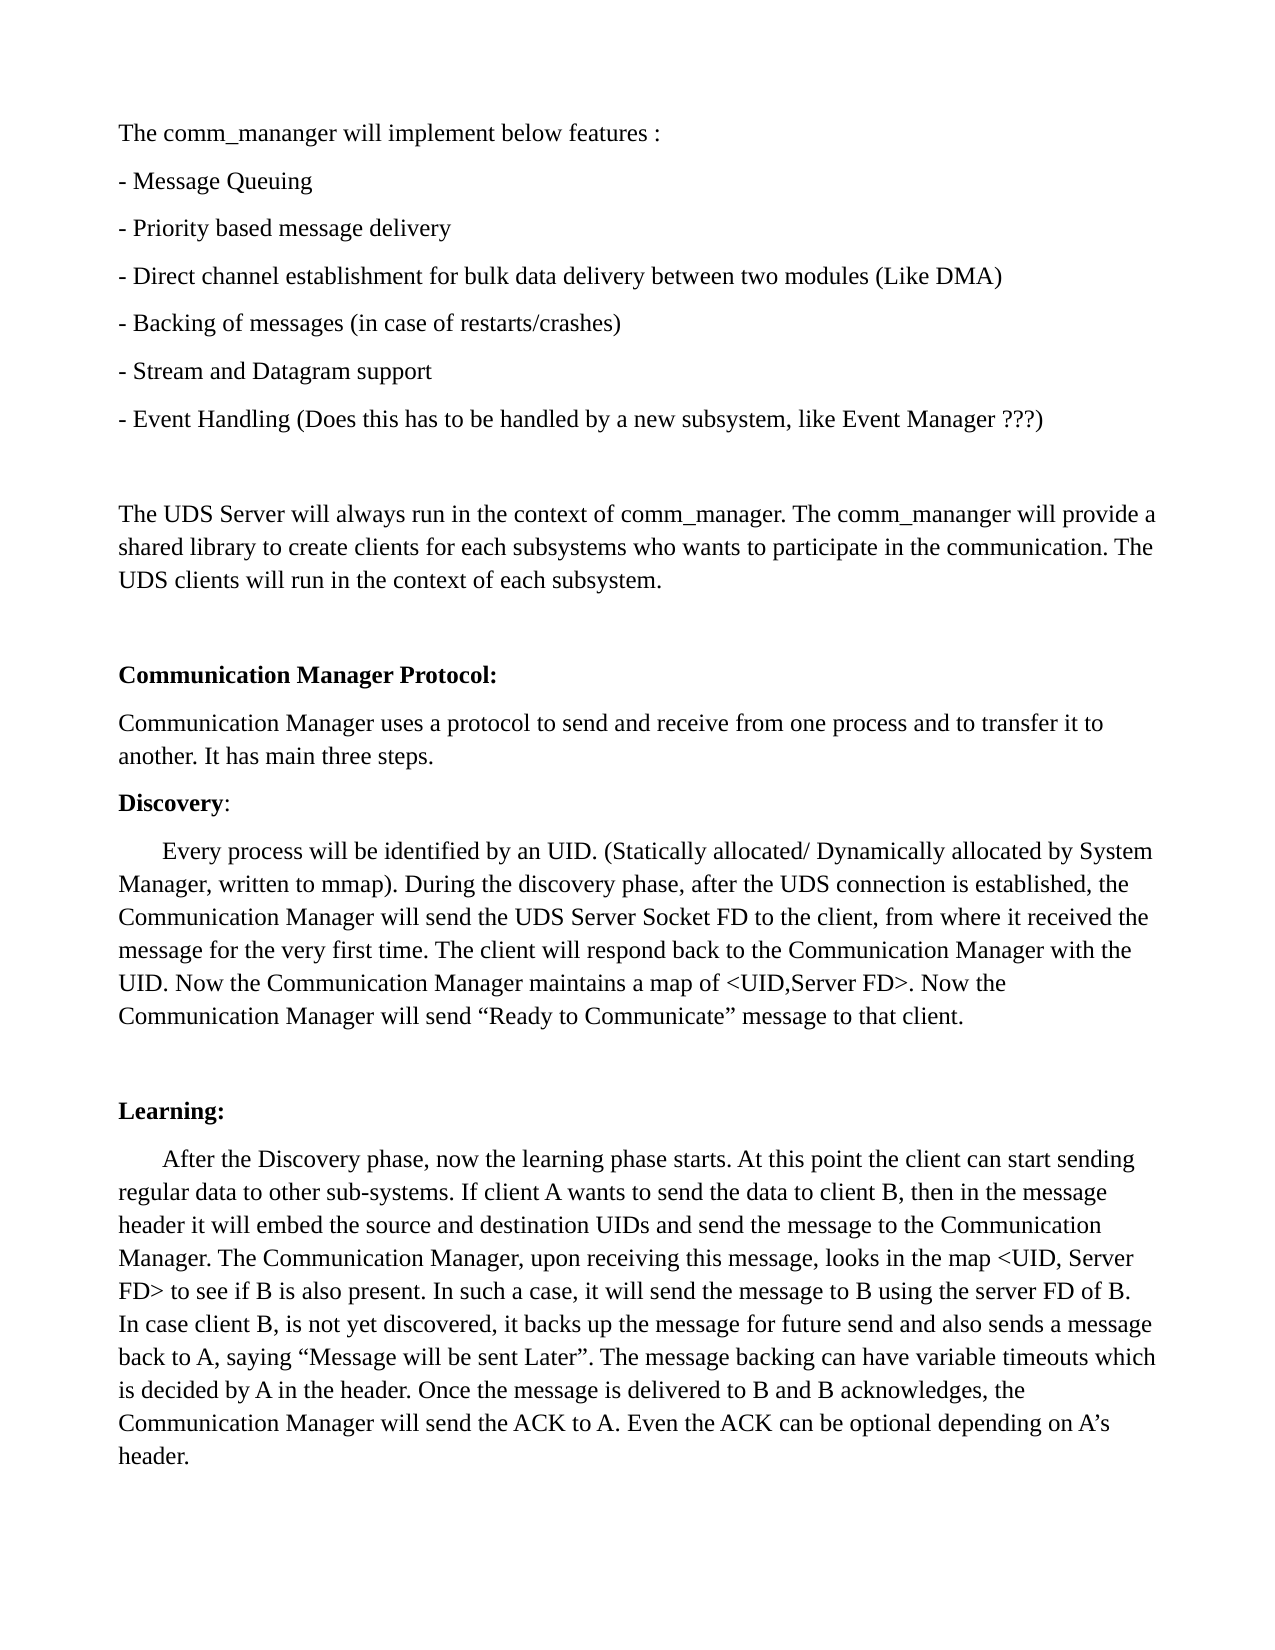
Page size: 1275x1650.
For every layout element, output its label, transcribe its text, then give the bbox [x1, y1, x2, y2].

text - Backing of messages (in case of restarts/crashes) [118, 308, 1157, 337]
text - Direct channel establishment for bulk data delivery between two modules (Like DMA) [118, 261, 1157, 290]
text The UDS Server will always run in the context of comm_manager. The comm_mananger will provide a shared library to create clients for each subsystems who wants to participate in the communication. The UDS clients will run in the context of each subsystem. [118, 499, 1157, 594]
text Learning: [118, 1096, 1157, 1125]
text After the Discovery phase, now the learning phase starts. At this point the client can start sending regular data to other sub-systems. If client A wants to send the data to client B, then in the message header it will embed the source and destination UIDs and send the message to the Communication Manager. The Communication Manager, upon receiving this message, looks in the map <UID, Server FD> to see if B is also present. In such a case, it will send the message to B using the server FD of B. In case client B, is not yet discovered, it backs up the message for future send and also sends a message back to A, saying “Message will be sent Later”. The message backing can have variable timeouts which is decided by A in the header. Once the message is delivered to B and B acknowledges, the Communication Manager will send the ACK to A. Even the ACK can be optional depending on A’s header. [118, 1144, 1157, 1470]
text - Stream and Datagram support [118, 356, 1157, 385]
text The comm_mananger will implement below features : [118, 118, 1157, 147]
text Every process will be identified by an UID. (Statically allocated/ Dynamically allocated by System Manager, written to mmap). During the discovery phase, after the UDS connection is established, the Communication Manager will send the UDS Server Socket FD to the client, from where it received the message for the very first time. The client will respond back to the Communication Manager with the UID. Now the Communication Manager maintains a map of <UID,Server FD>. Now the Communication Manager will send “Ready to Communicate” message to that client. [118, 836, 1157, 1030]
text Communication Manager uses a protocol to send and receive from one process and to transfer it to another. It has main three steps. [118, 708, 1157, 769]
text Discovery: [118, 788, 1157, 817]
text - Priority based message delivery [118, 213, 1157, 242]
text - Message Queuing [118, 166, 1157, 194]
text Communication Manager Protocol: [118, 660, 1157, 689]
text - Event Handling (Does this has to be handled by a new subsystem, like Event Manager ???) [118, 404, 1157, 432]
